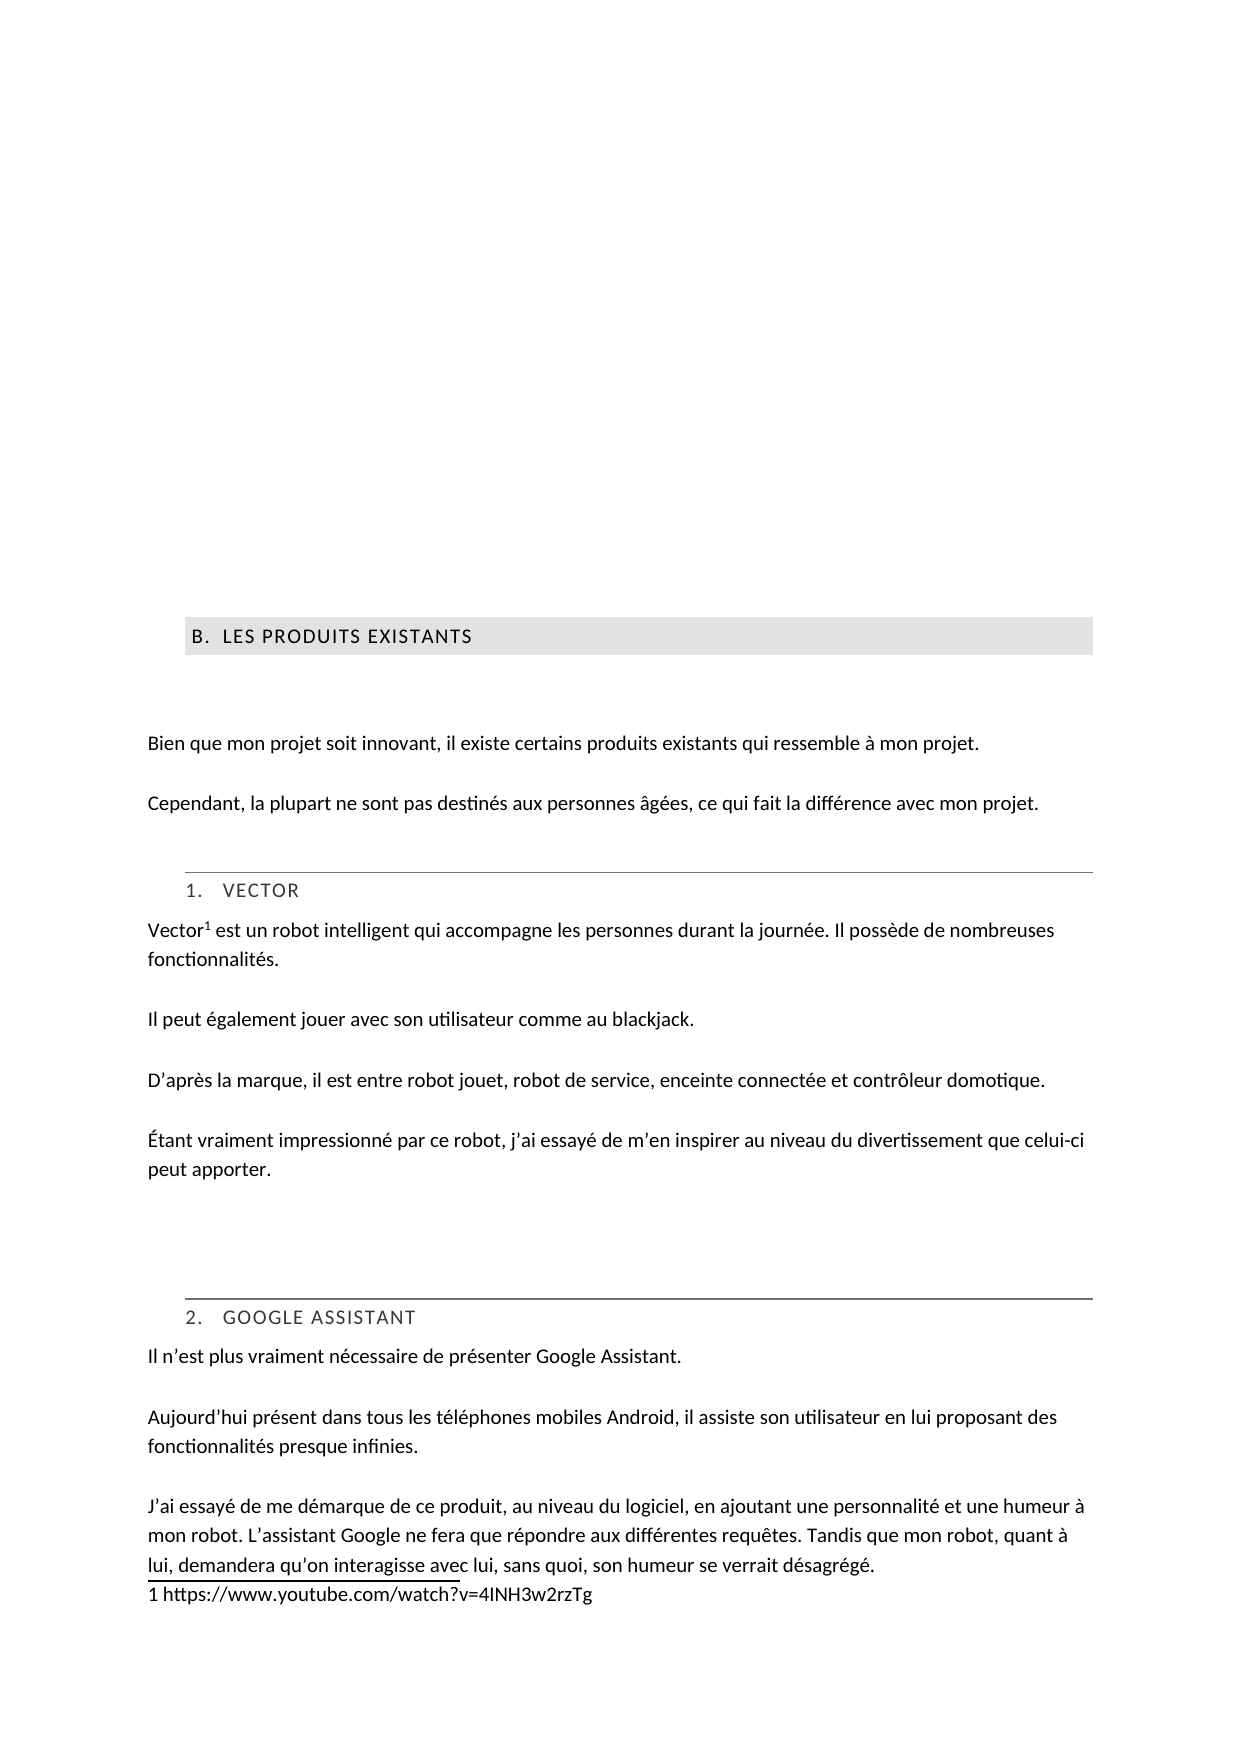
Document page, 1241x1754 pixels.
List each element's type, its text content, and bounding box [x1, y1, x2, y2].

text Cependant, la plupart ne sont pas destinés aux personnes âgées, ce qui fait la différence avec mon projet. [148, 790, 1093, 816]
list Vector [185, 873, 1093, 903]
text Étant vraiment impressionné par ce robot, j’ai essayé de m’en inspirer au niveau du divertissement que celui-ci peut apporter. [148, 1127, 1093, 1182]
list Les produits existants [191, 624, 1086, 649]
list Google assistant [185, 1300, 1093, 1329]
text Vector est un robot intelligent qui accompagne les personnes durant la journée. Il possède de nombreuses fonctionnalités. [148, 917, 1093, 972]
text D’après la marque, il est entre robot jouet, robot de service, enceinte connectée et contrôleur domotique. [148, 1067, 1093, 1092]
text Il peut également jouer avec son utilisateur comme au blackjack. [148, 1007, 1093, 1032]
text J’ai essayé de me démarque de ce produit, au niveau du logiciel, en ajoutant une personnalité et une humeur à mon robot. L’assistant Google ne fera que répondre aux différentes requêtes. Tandis que mon robot, quant à lui, demandera qu’on interagisse avec lui, sans quoi, son humeur se verrait désagrégé. [148, 1493, 1093, 1577]
text Bien que mon projet soit innovant, il existe certains produits existants qui ressemble à mon projet. [148, 730, 1093, 755]
text https://www.youtube.com/watch?v=4INH3w2rzTg [148, 1581, 1093, 1606]
text Aujourd’hui présent dans tous les téléphones mobiles Android, il assiste son utilisateur en lui proposant des fonctionnalités presque infinies. [148, 1404, 1093, 1458]
text Il n’est plus vraiment nécessaire de présenter Google Assistant. [148, 1343, 1093, 1369]
